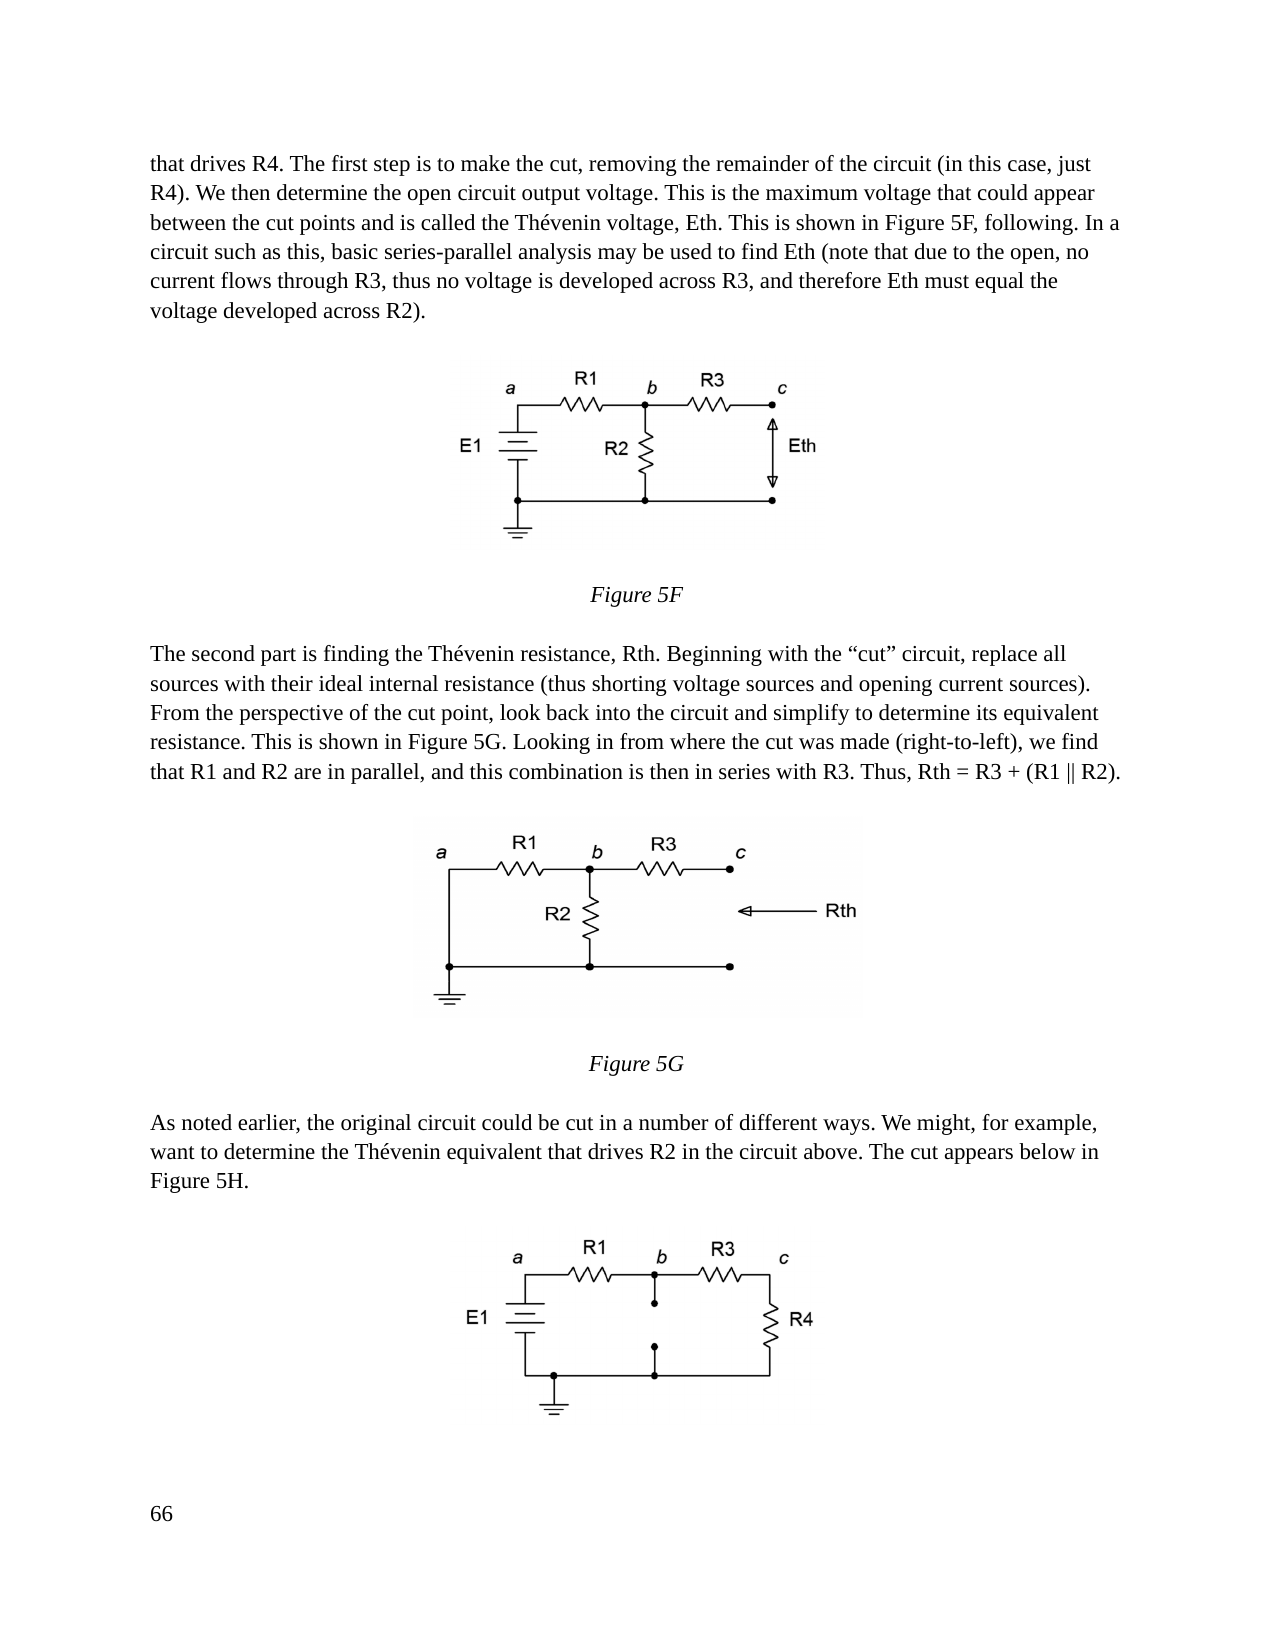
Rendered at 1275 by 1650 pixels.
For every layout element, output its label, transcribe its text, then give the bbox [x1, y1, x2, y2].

picture [412, 816, 863, 1018]
text The second part is finding the Thévenin resistance, Rth. Beginning with the “cut” circuit, replace all sources with their ideal internal resistance (thus shorting voltage sources and opening current sources). From the perspective of the cut point, look back into the circuit and simplify to determine its equivalent resistance. This is shown in Figure 5G. Looking in from where the cut was made (right-to-left), we find that R1 and R2 are in parallel, and this combination is then in series with R3. Thus, Rth = R3 + (R1 || R2). [150, 640, 1125, 784]
text As noted earlier, the original circuit could be cut in a number of different ways. We might, for example, want to determine the Thévenin equivalent that drives R2 in the circuit above. The cut appears below in Figure 5H. [150, 1109, 1125, 1194]
picture [450, 1226, 826, 1425]
text Figure 5F [150, 582, 1125, 608]
picture [450, 355, 826, 550]
text that drives R4. The first step is to make the cut, removing the remainder of the circuit (in this case, just R4). We then determine the open circuit output voltage. This is the maximum voltage that could appear between the cut points and is called the Thévenin voltage, Eth. This is shown in Figure 5F, following. In a circuit such as this, basic series-parallel analysis may be used to find Eth (note that due to the open, no current flows through R3, thus no voltage is developed across R3, and therefore Eth must equal the voltage developed across R2). [150, 150, 1125, 323]
text Figure 5G [150, 1050, 1125, 1076]
